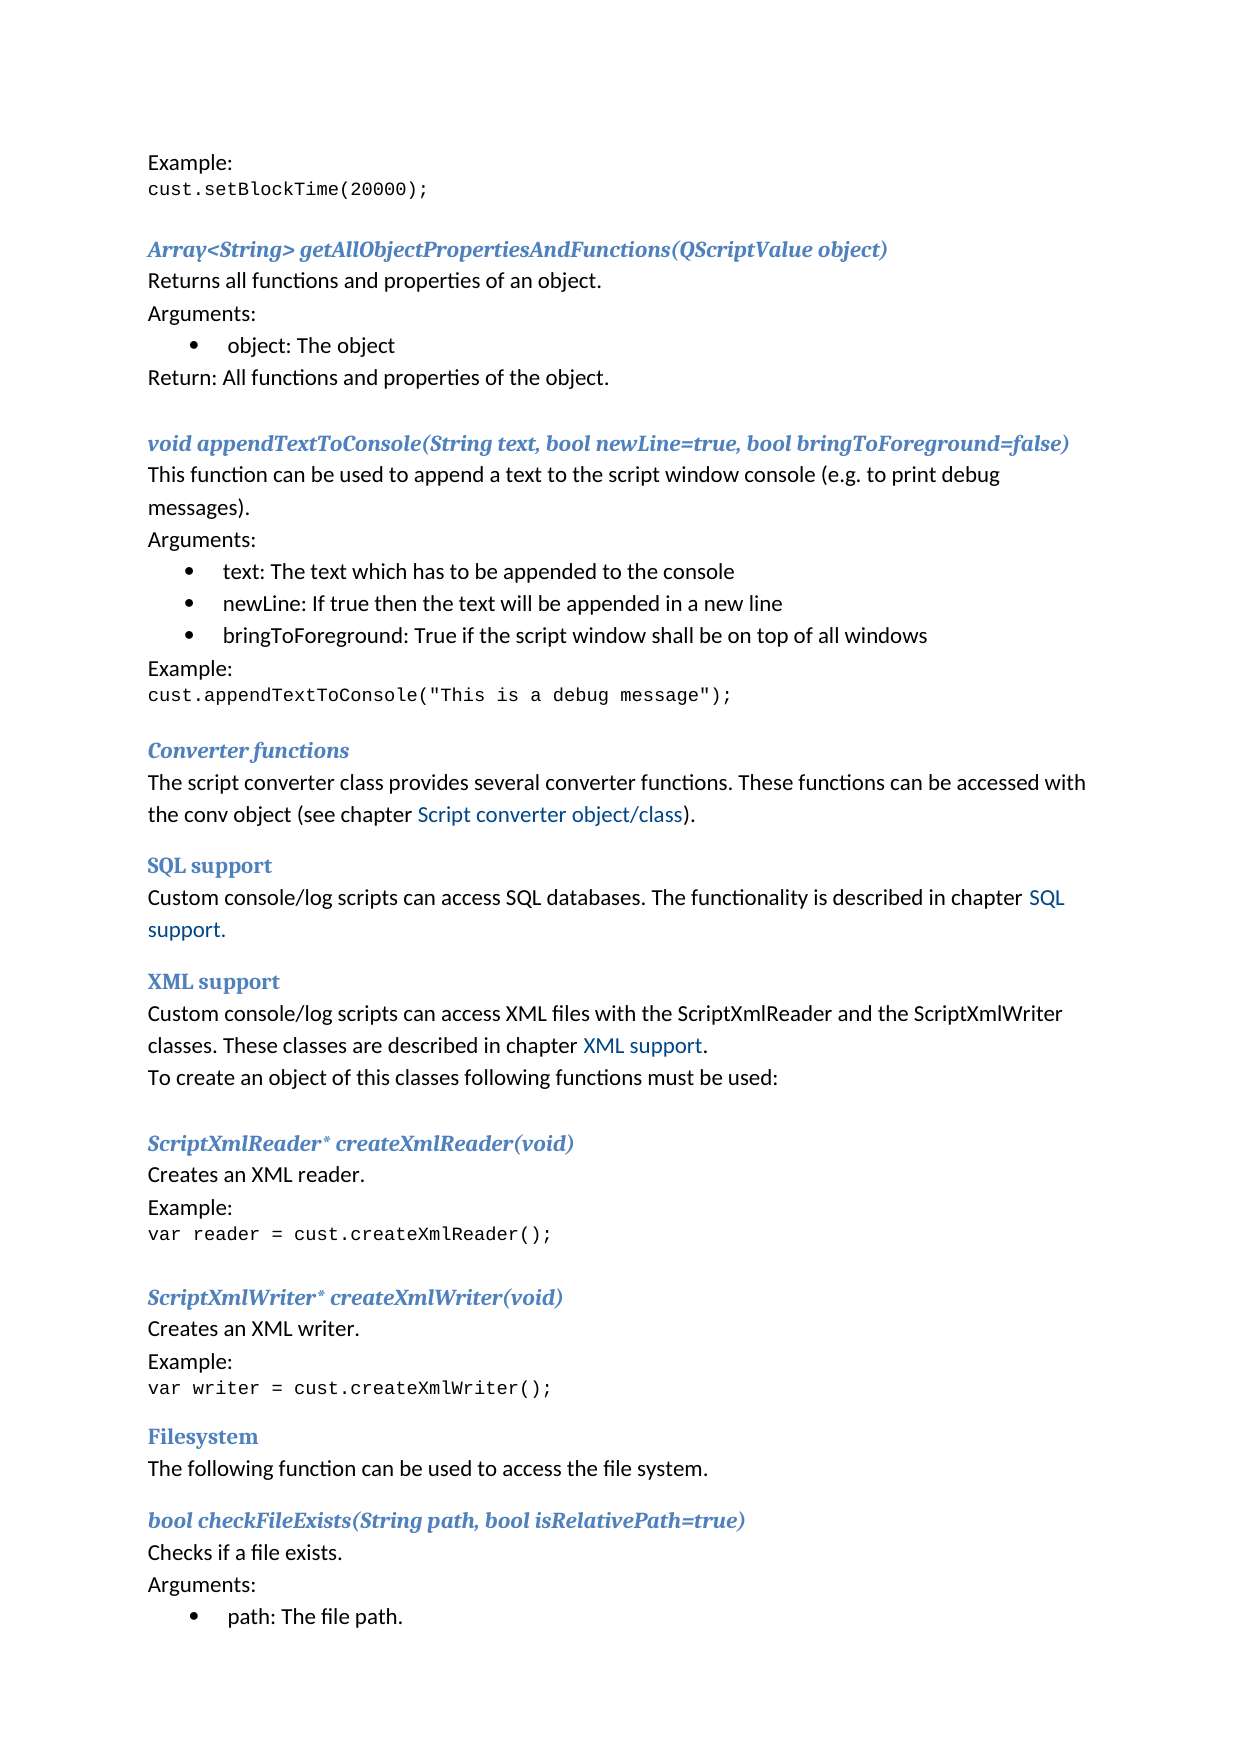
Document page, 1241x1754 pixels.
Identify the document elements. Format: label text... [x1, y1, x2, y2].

text Custom console/log scripts can access SQL databases. The functionality is described in chapter SQL support. [148, 883, 1093, 943]
text Example: [148, 654, 1093, 682]
text Creates an XML reader. [148, 1161, 1093, 1188]
text var reader = cust.createXmlReader(); [148, 1225, 1093, 1246]
text Return: All functions and properties of the object. [148, 363, 1093, 391]
text Example: [148, 1193, 1093, 1221]
subtitle ScriptXmlReader* createXmlReader(void) [148, 1130, 1093, 1157]
text Arguments: [148, 1570, 1093, 1598]
subtitle Converter functions [148, 738, 1093, 764]
list bringToForeground: True if the script window shall be on top of all windows [185, 622, 1093, 649]
text The following function can be used to access the file system. [148, 1454, 1093, 1482]
text To create an object of this classes following functions must be used: [148, 1063, 1093, 1091]
subtitle void appendTextToConsole(String text, bool newLine=true, bool bringToForeground=false) [148, 430, 1093, 457]
text Example: [148, 148, 1093, 176]
text var writer = cust.createXmlWriter(); [148, 1379, 1093, 1400]
text cust.appendTextToConsole("This is a debug message"); [148, 686, 1093, 707]
list newLine: If true then the text will be appended in a new line [185, 589, 1093, 617]
text cust.setBlockTime(20000); [148, 180, 1093, 201]
text Creates an XML writer. [148, 1314, 1093, 1343]
subtitle Filesystem [148, 1424, 1093, 1451]
text Example: [148, 1347, 1093, 1375]
text Custom console/log scripts can access XML files with the ScriptXmlReader and the ScriptXmlWriter classes. These classes are described in chapter XML support. [148, 999, 1093, 1059]
subtitle Array<String> getAllObjectPropertiesAndFunctions(QScriptValue object) [148, 236, 1093, 263]
text Checks if a file exists. [148, 1538, 1093, 1566]
text This function can be used to append a text to the script window console (e.g. to print debug messages). [148, 461, 1093, 521]
subtitle ScriptXmlWriter* createXmlWriter(void) [148, 1284, 1093, 1311]
list text: The text which has to be appended to the console [185, 557, 1093, 585]
text Returns all functions and properties of an object. [148, 267, 1093, 294]
text Arguments: [148, 299, 1093, 327]
text The script converter class provides several converter functions. These functions can be accessed with the conv object (see chapter Script converter object/class). [148, 768, 1093, 828]
subtitle bool checkFileExists(String path, bool isRelativePath=true) [148, 1507, 1093, 1534]
subtitle XML support [148, 968, 1093, 995]
list path: The file path. [190, 1602, 1093, 1630]
subtitle SQL support [148, 853, 1093, 879]
list object: The object [190, 331, 1093, 359]
text Arguments: [148, 525, 1093, 553]
